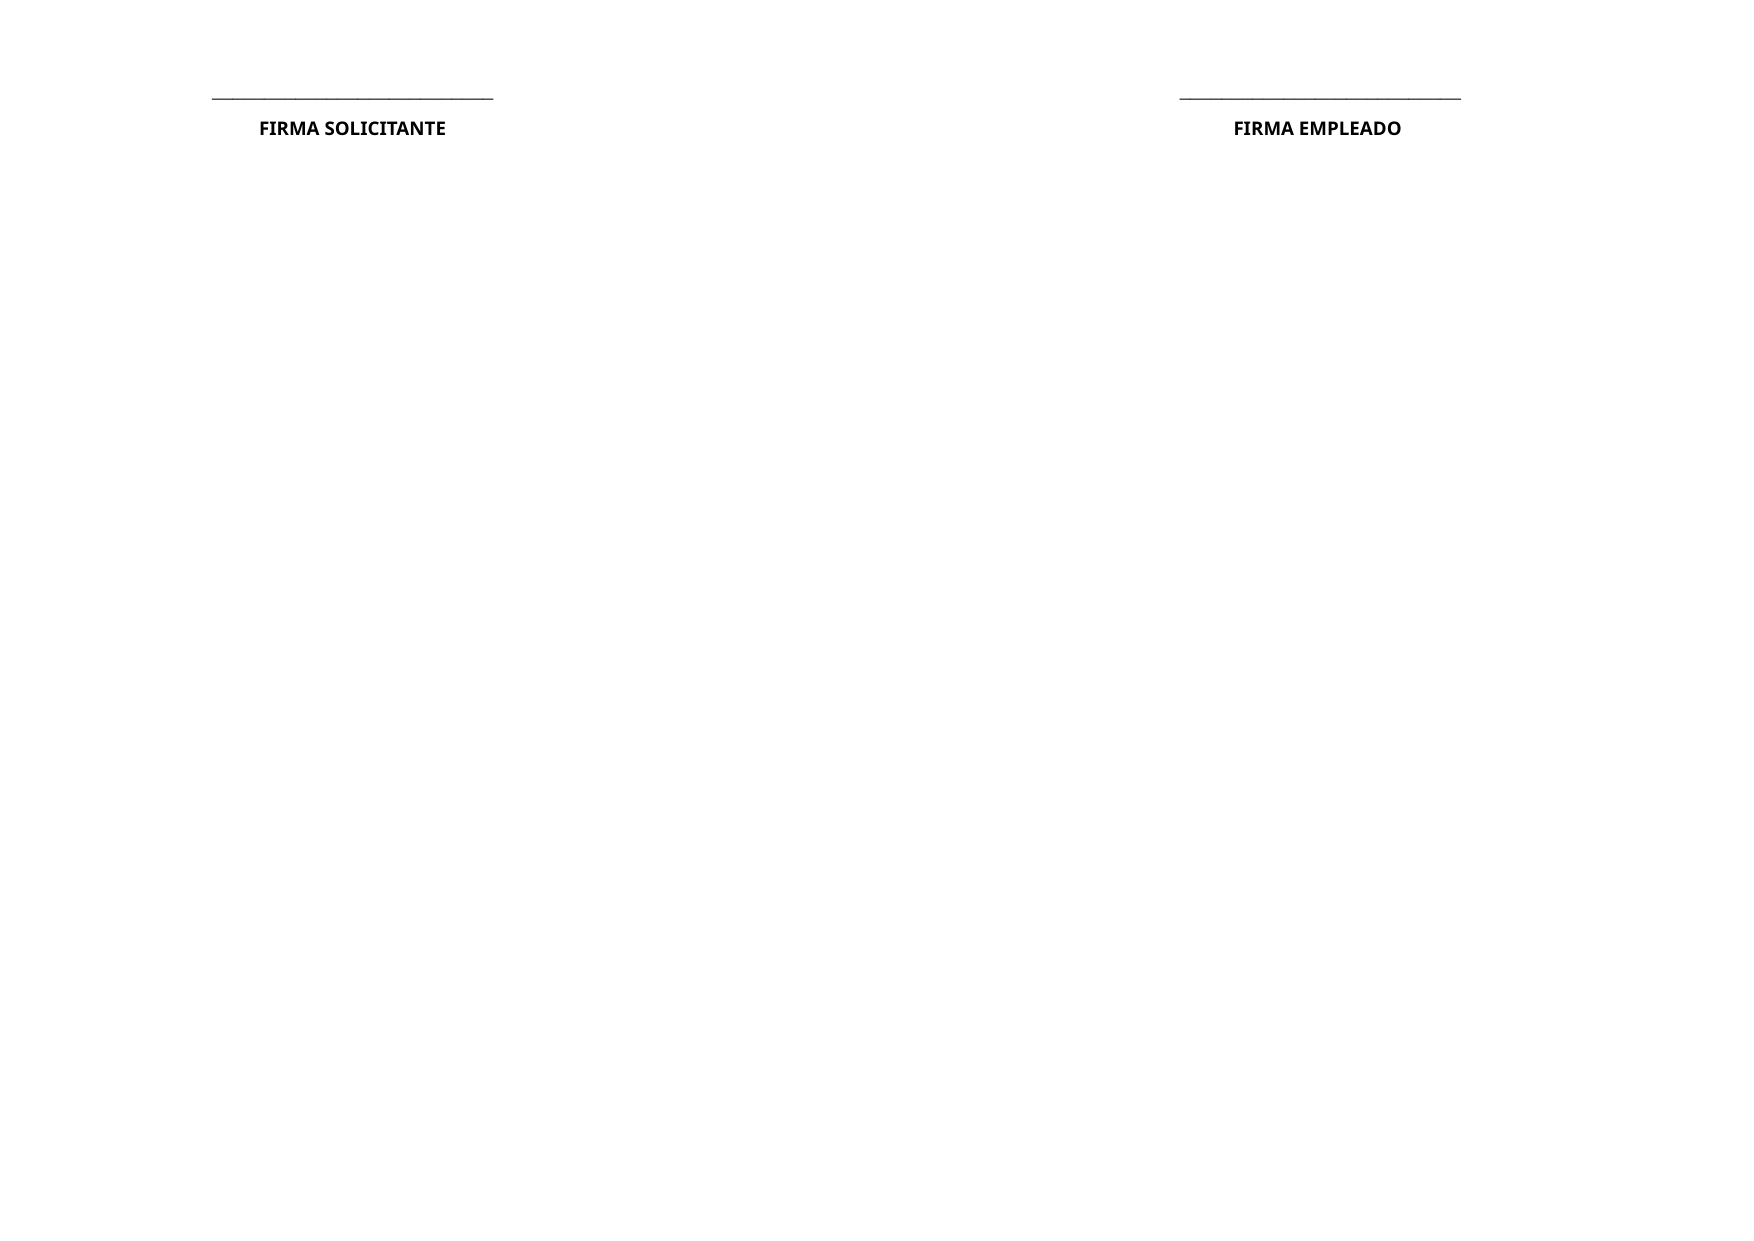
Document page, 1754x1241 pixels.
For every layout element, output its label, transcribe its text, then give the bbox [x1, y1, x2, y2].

text ___________________________ ___________________________ [118, 78, 1636, 102]
text FIRMA SOLICITANTE FIRMA EMPLEADO [118, 102, 1636, 230]
